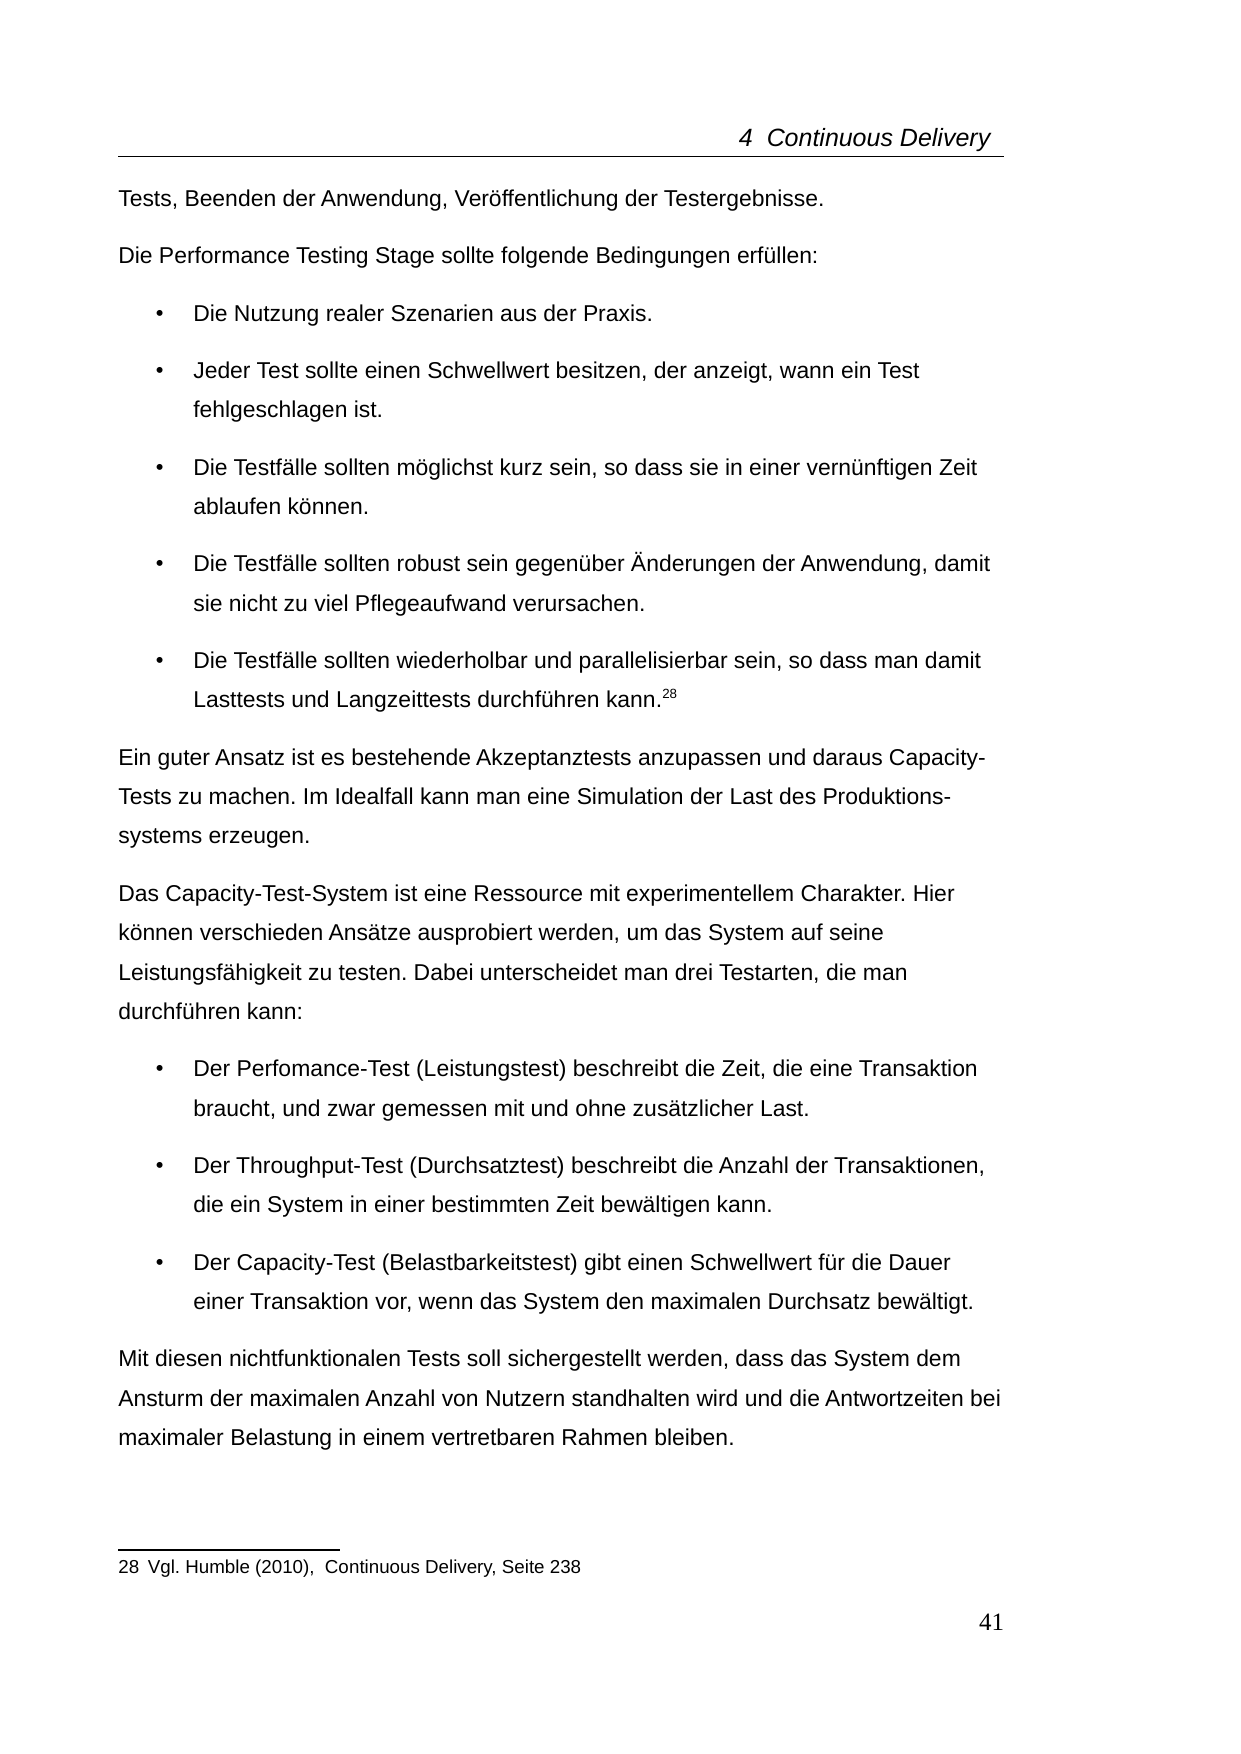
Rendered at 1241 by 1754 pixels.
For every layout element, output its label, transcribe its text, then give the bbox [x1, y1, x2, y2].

text Das Capacity-Test-System ist eine Ressource mit experimentellem Charakter. Hier können verschieden Ansätze ausprobiert werden, um das System auf seine Leistungsfähigkeit zu testen. Dabei unterscheidet man drei Testarten, die man durchführen kann: [118, 879, 1004, 1024]
list Die Testfälle sollten möglichst kurz sein, so dass sie in einer vernünftigen Zeit ablaufen können. [156, 453, 1004, 519]
text Tests, Beenden der Anwendung, Veröffentlichung der Testergebnisse. [118, 185, 1004, 212]
list Vgl. Humble (2010), Continuous Delivery, Seite 238 [118, 1556, 1004, 1578]
list Der Throughput-Test (Durchsatztest) beschreibt die Anzahl der Transaktionen, die ein System in einer bestimmten Zeit bewältigen kann. [156, 1152, 1004, 1218]
list Jeder Test sollte einen Schwellwert besitzen, der anzeigt, wann ein Test fehlgeschlagen ist. [156, 357, 1004, 423]
list Die Testfälle sollten robust sein gegenüber Änderungen der Anwendung, damit sie nicht zu viel Pflegeaufwand verursachen. [156, 550, 1004, 616]
text Mit diesen nichtfunktionalen Tests soll sichergestellt werden, dass das System dem Ansturm der maximalen Anzahl von Nutzern standhalten wird und die Antwortzeiten bei maximaler Belastung in einem vertretbaren Rahmen bleiben. [118, 1345, 1004, 1451]
text Die Performance Testing Stage sollte folgende Bedingungen erfüllen: [118, 242, 1004, 269]
list Der Capacity-Test (Belastbarkeitstest) gibt einen Schwellwert für die Dauer einer Transaktion vor, wenn das System den maximalen Durchsatz bewältigt. [156, 1248, 1004, 1314]
list Der Perfomance-Test (Leistungstest) beschreibt die Zeit, die eine Transaktion braucht, und zwar gemessen mit und ohne zusätzlicher Last. [156, 1055, 1004, 1121]
list Die Testfälle sollten wiederholbar und parallelisierbar sein, so dass man damit Lasttests und Langzeittests durchführen kann. [156, 647, 1004, 713]
list Die Nutzung realer Szenarien aus der Praxis. [156, 299, 1004, 326]
text Ein guter Ansatz ist es bestehende Akzeptanztests anzupassen und daraus Capacity-Tests zu machen. Im Idealfall kann man eine Simulation der Last des Produktions-systems erzeugen. [118, 743, 1004, 849]
